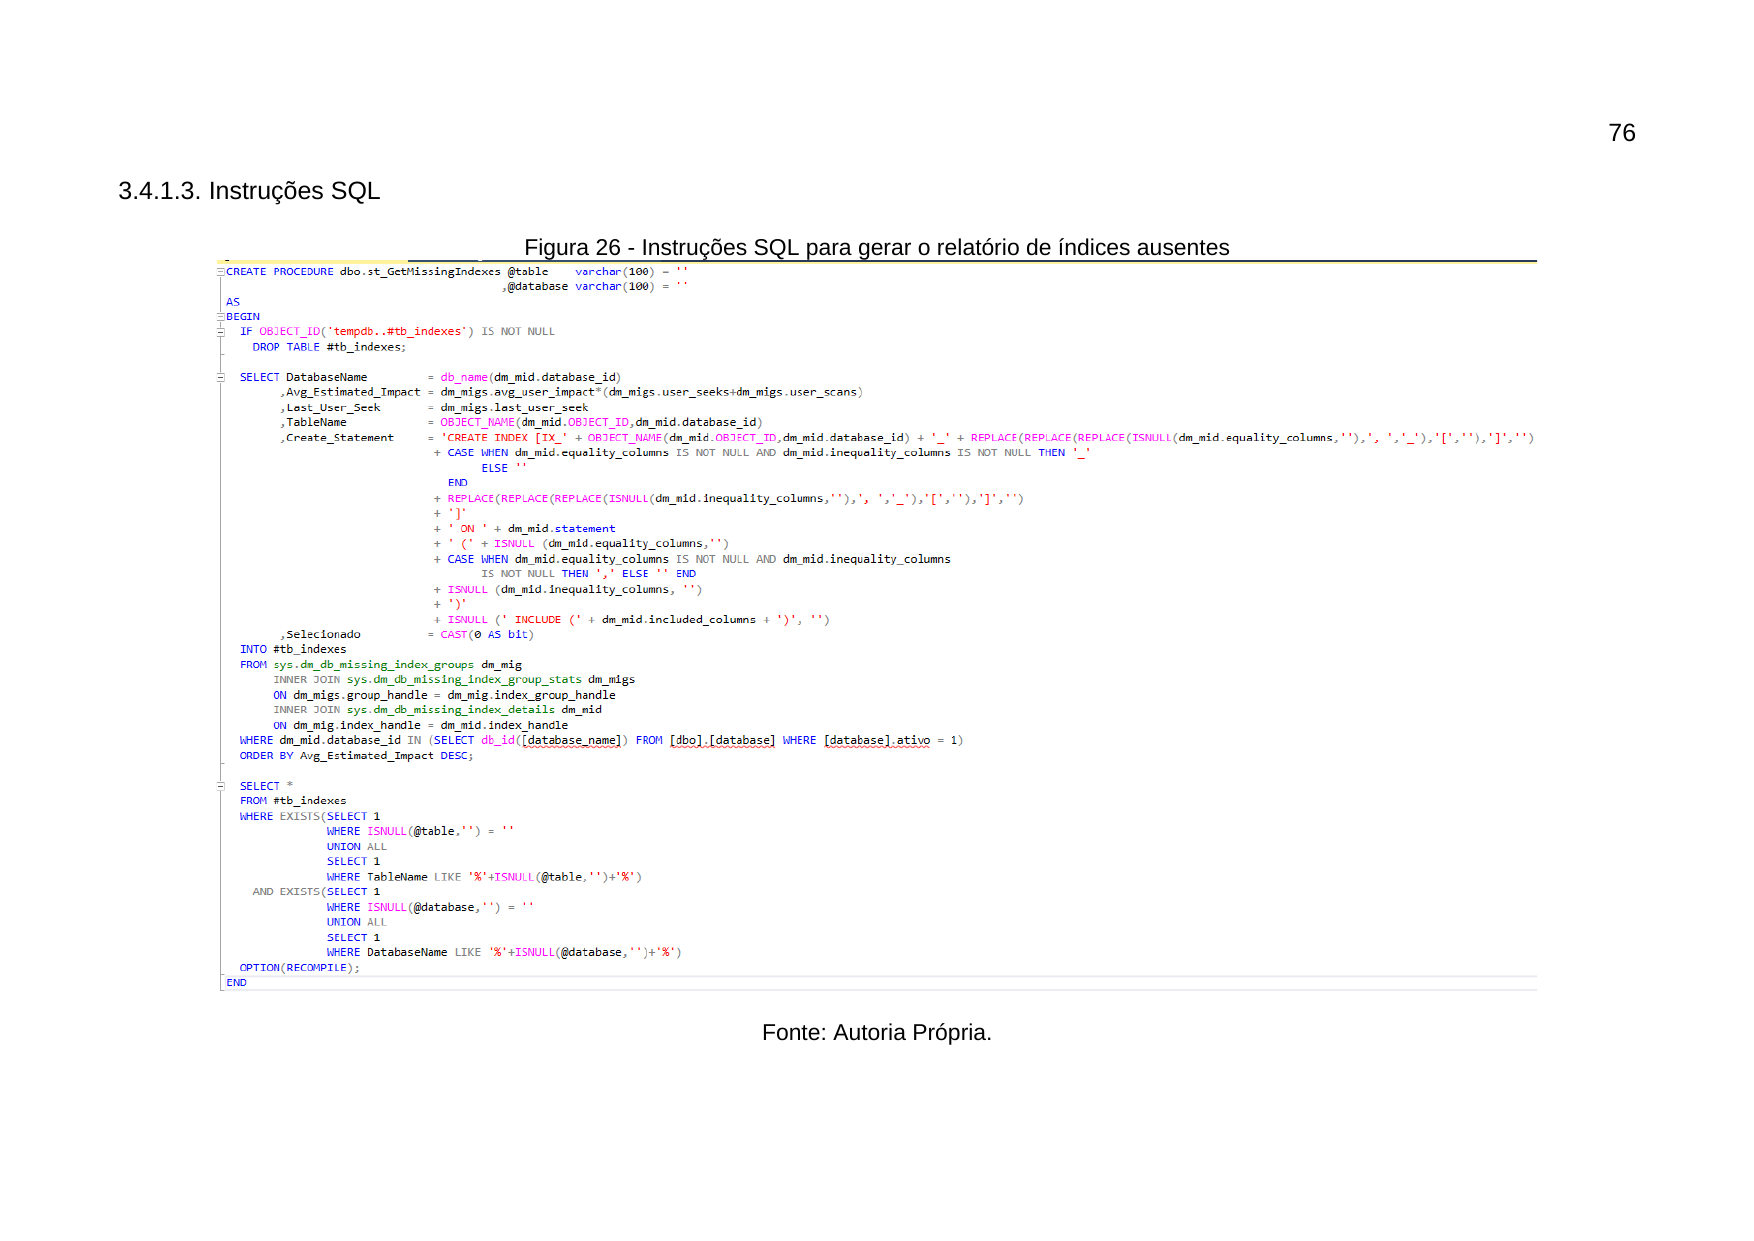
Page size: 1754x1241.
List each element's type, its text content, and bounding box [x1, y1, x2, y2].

subtitle 3.4.1.3. Instruções SQL [118, 176, 1636, 205]
picture [216, 260, 1538, 993]
text Fonte: Autoria Própria. [118, 993, 1636, 1045]
text Figura 26 - Instruções SQL para gerar o relatório de índices ausentes [118, 234, 1636, 260]
